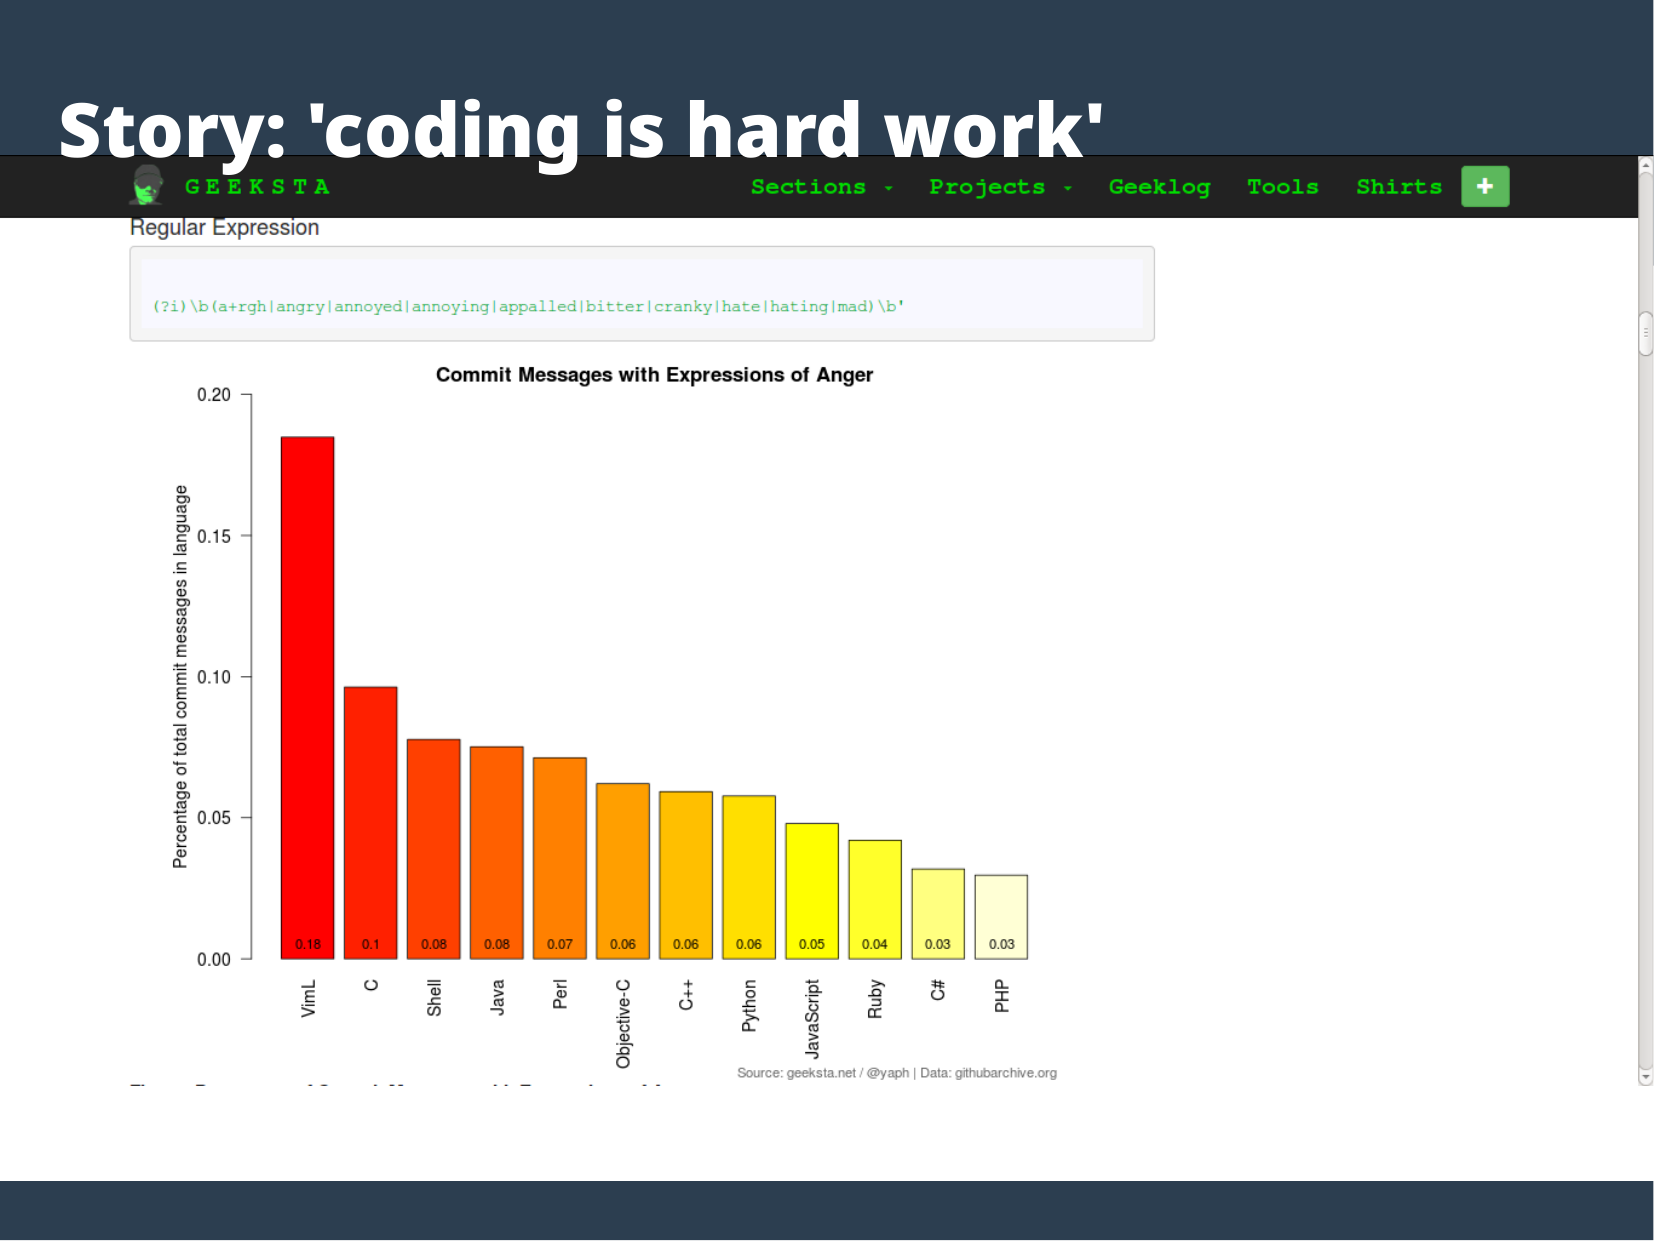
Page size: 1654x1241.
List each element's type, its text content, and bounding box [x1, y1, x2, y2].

picture [0, 155, 1654, 1086]
title Story: 'coding is hard work' [59, 49, 1595, 207]
